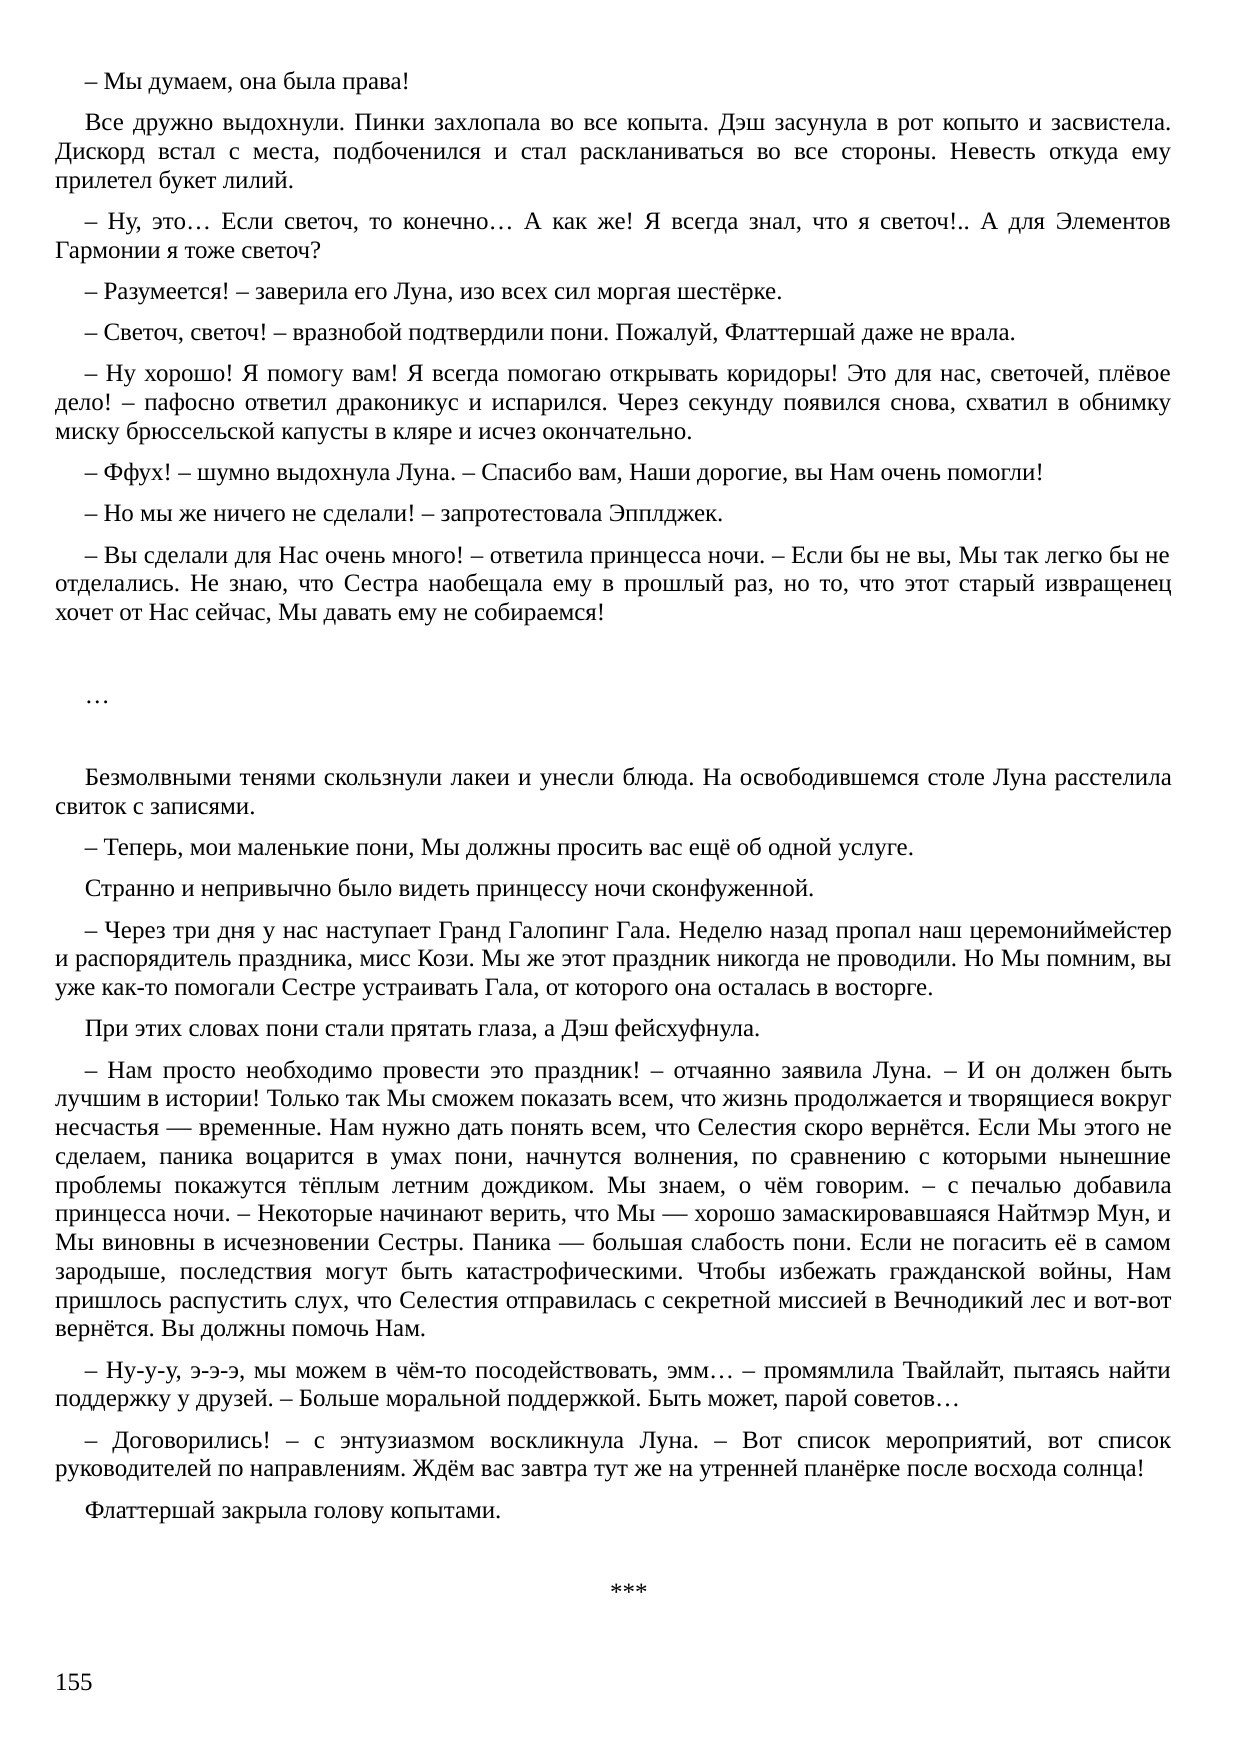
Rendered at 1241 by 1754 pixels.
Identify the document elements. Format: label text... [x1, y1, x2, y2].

text Странно и непривычно было видеть принцессу ночи сконфуженной. [55, 873, 1173, 902]
text Флаттершай закрыла голову копытами. [55, 1495, 1173, 1523]
text Все дружно выдохнули. Пинки захлопала во все копыта. Дэш засунула в рот копыто и засвистела. Дискорд встал с места, подбоченился и стал раскланиваться во все стороны. Невесть откуда ему прилетел букет лилий. [55, 107, 1173, 193]
text – Теперь, мои маленькие пони, Мы должны просить вас ещё об одной услуге. [55, 832, 1173, 861]
text – Ну, это… Если светоч, то конечно… А как же! Я всегда знал, что я светоч!.. А для Элементов Гармонии я тоже светоч? [55, 206, 1173, 263]
text При этих словах пони стали прятать глаза, а Дэш фейсхуфнула. [55, 1013, 1173, 1042]
text – Договорились! – с энтузиазмом воскликнула Луна. – Вот список мероприятий, вот список руководителей по направлениям. Ждём вас завтра тут же на утренней планёрке после восхода солнца! [55, 1425, 1173, 1482]
text … [55, 680, 1173, 708]
text – Разумеется! – заверила его Луна, изо всех сил моргая шестёрке. [55, 276, 1173, 305]
text – Ну-у-у, э-э-э, мы можем в чём-то посодействовать, эмм… – промямлила Твайлайт, пытаясь найти поддержку у друзей. – Больше моральной поддержкой. Быть может, парой советов… [55, 1355, 1173, 1412]
text – Ффух! – шумно выдохнула Луна. – Спасибо вам, Наши дорогие, вы Нам очень помогли! [55, 457, 1173, 486]
text – Ну хорошо! Я помогу вам! Я всегда помогаю открывать коридоры! Это для нас, светочей, плёвое дело! – пафосно ответил драконикус и испарился. Через секунду появился снова, схватил в обнимку миску брюссельской капусты в кляре и исчез окончательно. [55, 358, 1173, 445]
text – Но мы же ничего не сделали! – запротестовала Эпплджек. [55, 498, 1173, 527]
text *** [55, 1577, 1173, 1606]
text Безмолвными тенями скользнули лакеи и унесли блюда. На освободившемся столе Луна расстелила свиток с записями. [55, 762, 1173, 820]
text – Вы сделали для Нас очень много! – ответила принцесса ночи. – Если бы не вы, Мы так легко бы не отделались. Не знаю, что Сестра наобещала ему в прошлый раз, но то, что этот старый извращенец хочет от Нас сейчас, Мы давать ему не собираемся! [55, 540, 1173, 626]
text – Через три дня у нас наступает Гранд Галопинг Гала. Неделю назад пропал наш церемониймейстер и распорядитель праздника, мисс Кози. Мы же этот праздник никогда не проводили. Но Мы помним, вы уже как-то помогали Сестре устраивать Гала, от которого она осталась в восторге. [55, 915, 1173, 1001]
text – Нам просто необходимо провести это праздник! – отчаянно заявила Луна. – И он должен быть лучшим в истории! Только так Мы сможем показать всем, что жизнь продолжается и творящиеся вокруг несчастья — временные. Нам нужно дать понять всем, что Селестия скоро вернётся. Если Мы этого не сделаем, паника воцарится в умах пони, начнутся волнения, по сравнению с которыми нынешние проблемы покажутся тёплым летним дождиком. Мы знаем, о чём говорим. – с печалью добавила принцесса ночи. – Некоторые начинают верить, что Мы — хорошо замаскировавшаяся Найтмэр Мун, и Мы виновны в исчезновении Сестры. Паника — большая слабость пони. Если не погасить её в самом зародыше, последствия могут быть катастрофическими. Чтобы избежать гражданской войны, Нам пришлось распустить слух, что Селестия отправилась с секретной миссией в Вечнодикий лес и вот-вот вернётся. Вы должны помочь Нам. [55, 1055, 1173, 1342]
text – Мы думаем, она была права! [55, 66, 1173, 95]
text – Светоч, светоч! – вразнобой подтвердили пони. Пожалуй, Флаттершай даже не врала. [55, 317, 1173, 346]
